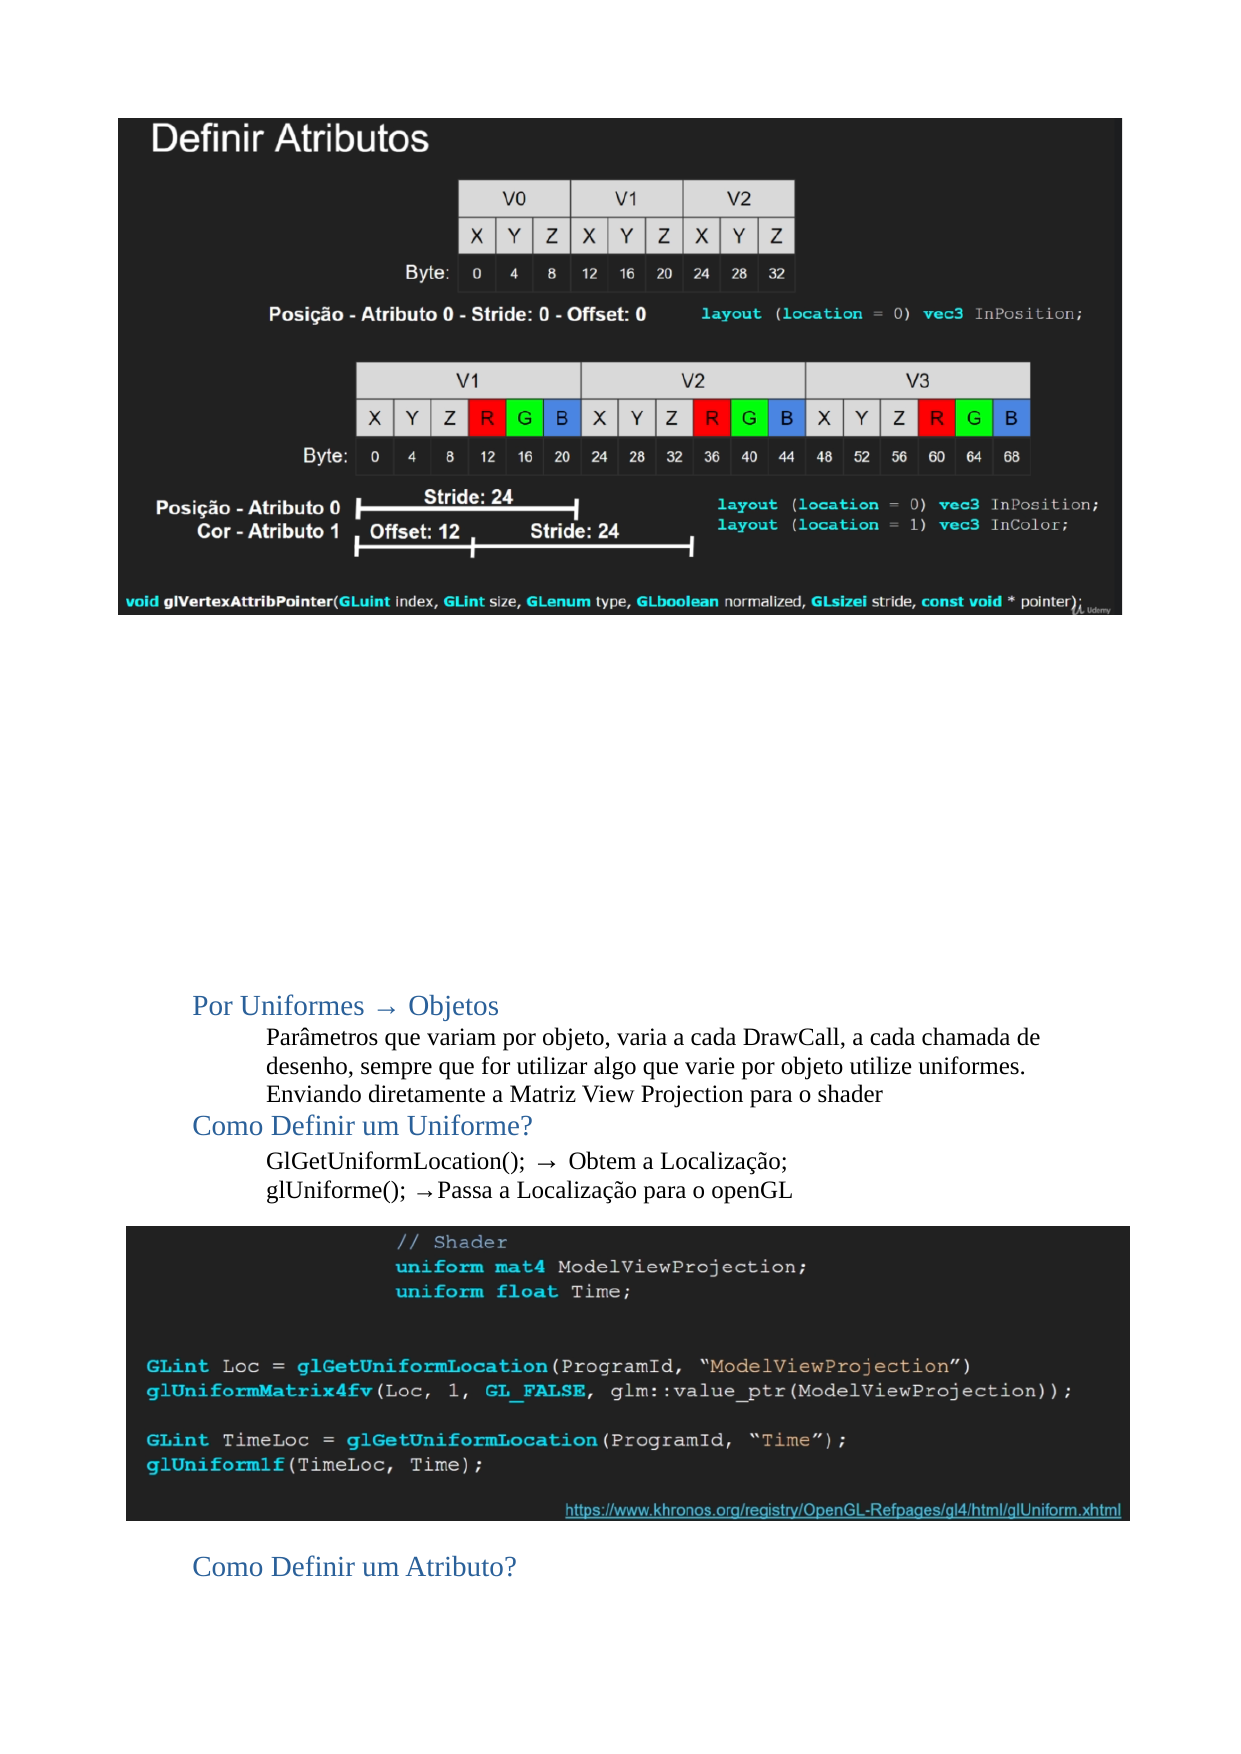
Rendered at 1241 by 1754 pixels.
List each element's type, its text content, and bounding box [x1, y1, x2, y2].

text glUniforme(); →Passa a Localização para o openGL [118, 1175, 1122, 1204]
text GlGetUniformLocation(); → Obtem a Localização; [118, 1142, 1122, 1175]
text Enviando diretamente a Matriz View Projection para o shader [118, 1079, 1122, 1108]
picture [118, 118, 1123, 615]
text Como Definir um Atributo? [118, 1549, 1122, 1583]
text Como Definir um Uniforme? [118, 1108, 1122, 1142]
picture [126, 1226, 1130, 1521]
text Parâmetros que variam por objeto, varia a cada DrawCall, a cada chamada de desenho, sempre que for utilizar algo que varie por objeto utilize uniformes. [118, 1022, 1122, 1079]
text Por Uniformes → Objetos [118, 988, 1122, 1022]
